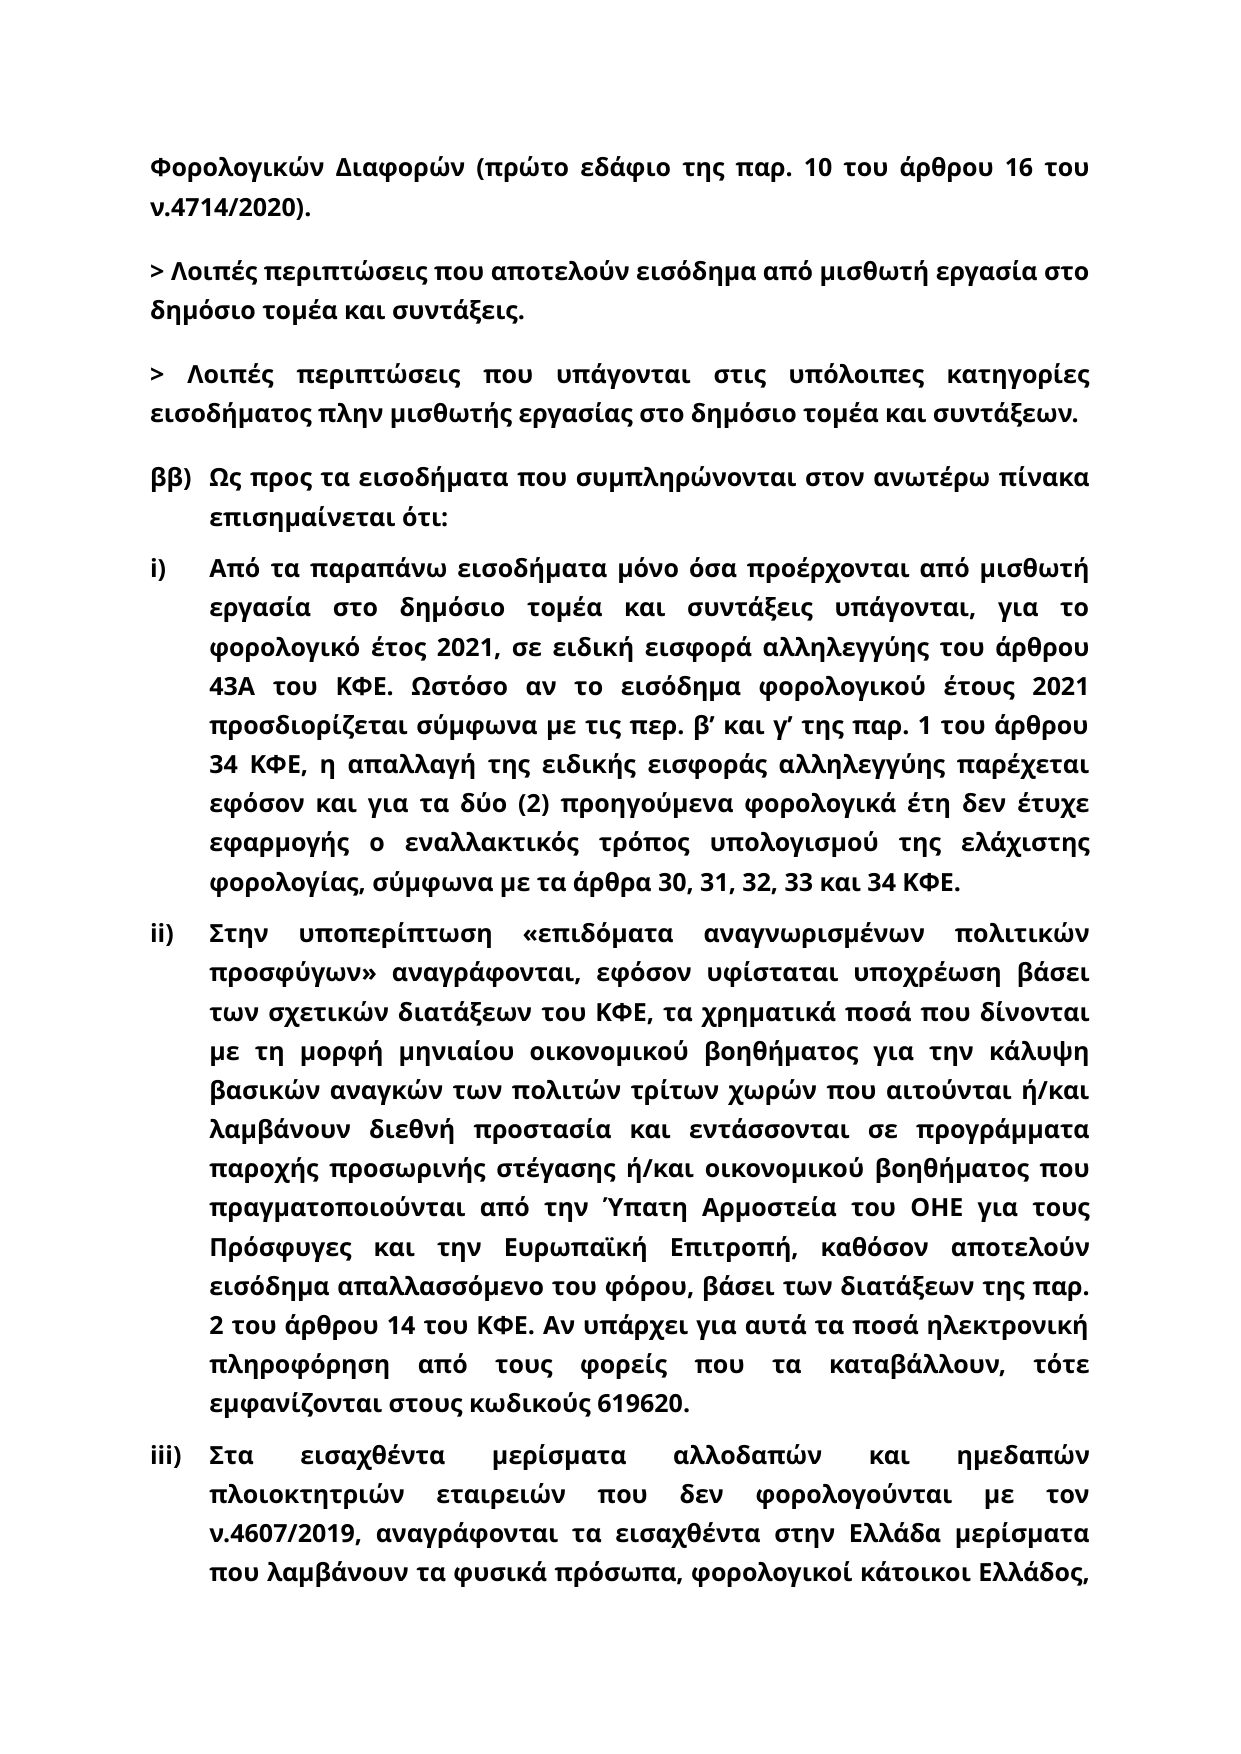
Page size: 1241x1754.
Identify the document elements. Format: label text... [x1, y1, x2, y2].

text > Λοιπές περιπτώσεις που αποτελούν εισόδημα από μισθωτή εργασία στο δημόσιο τομέα και συντάξεις. [150, 253, 1090, 327]
list i) Από τα παραπάνω εισοδήματα μόνο όσα προέρχονται από μισθωτή εργασία στο δημόσιο τομέα και συντάξεις υπάγονται, για το φορολογικό έτος 2021, σε ειδική εισφορά αλληλεγγύης του άρθρου 43Α του ΚΦΕ. Ωστόσο αν το εισόδημα φορολογικού έτους 2021 προσδιορίζεται σύμφωνα με τις περ. β’ και γ’ της παρ. 1 του άρθρου 34 ΚΦΕ, η απαλλαγή της ειδικής εισφοράς αλληλεγγύης παρέχεται εφόσον και για τα δύο (2) προηγούμενα φορολογικά έτη δεν έτυχε εφαρμογής ο εναλλακτικός τρόπος υπολογισμού της ελάχιστης φορολογίας, σύμφωνα με τα άρθρα 30, 31, 32, 33 και 34 ΚΦΕ. [150, 551, 1090, 898]
text > Λοιπές περιπτώσεις που υπάγονται στις υπόλοιπες κατηγορίες εισοδήματος πλην μισθωτής εργασίας στο δημόσιο τομέα και συντάξεων. [150, 357, 1090, 430]
text Φορολογικών Διαφορών (πρώτο εδάφιο της παρ. 10 του άρθρου 16 του ν.4714/2020). [150, 150, 1090, 223]
list ii) Στην υποπερίπτωση «επιδόματα αναγνωρισμένων πολιτικών προσφύγων» αναγράφονται, εφόσον υφίσταται υποχρέωση βάσει των σχετικών διατάξεων του ΚΦΕ, τα χρηματικά ποσά που δίνονται με τη μορφή μηνιαίου οικονομικού βοηθήματος για την κάλυψη βασικών αναγκών των πολιτών τρίτων χωρών που αιτούνται ή/και λαμβάνουν διεθνή προστασία και εντάσσονται σε προγράμματα παροχής προσωρινής στέγασης ή/και οικονομικού βοηθήματος που πραγματοποιούνται από την Ύπατη Αρμοστεία του ΟΗΕ για τους Πρόσφυγες και την Ευρωπαϊκή Επιτροπή, καθόσον αποτελούν εισόδημα απαλλασσόμενο του φόρου, βάσει των διατάξεων της παρ. 2 του άρθρου 14 του ΚΦΕ. Αν υπάρχει για αυτά τα ποσά ηλεκτρονική πληροφόρηση από τους φορείς που τα καταβάλλουν, τότε εμφανίζονται στους κωδικούς 619620. [150, 916, 1090, 1420]
list iii) Στα εισαχθέντα μερίσματα αλλοδαπών και ημεδαπών πλοιοκτητριών εταιρειών που δεν φορολογούνται με τον ν.4607/2019, αναγράφονται τα εισαχθέντα στην Ελλάδα μερίσματα που λαμβάνουν τα φυσικά πρόσωπα, φορολογικοί κάτοικοι Ελλάδος, [150, 1437, 1090, 1589]
list ββ) Ως προς τα εισοδήματα που συμπληρώνονται στον ανωτέρω πίνακα επισημαίνεται ότι: [150, 460, 1090, 533]
